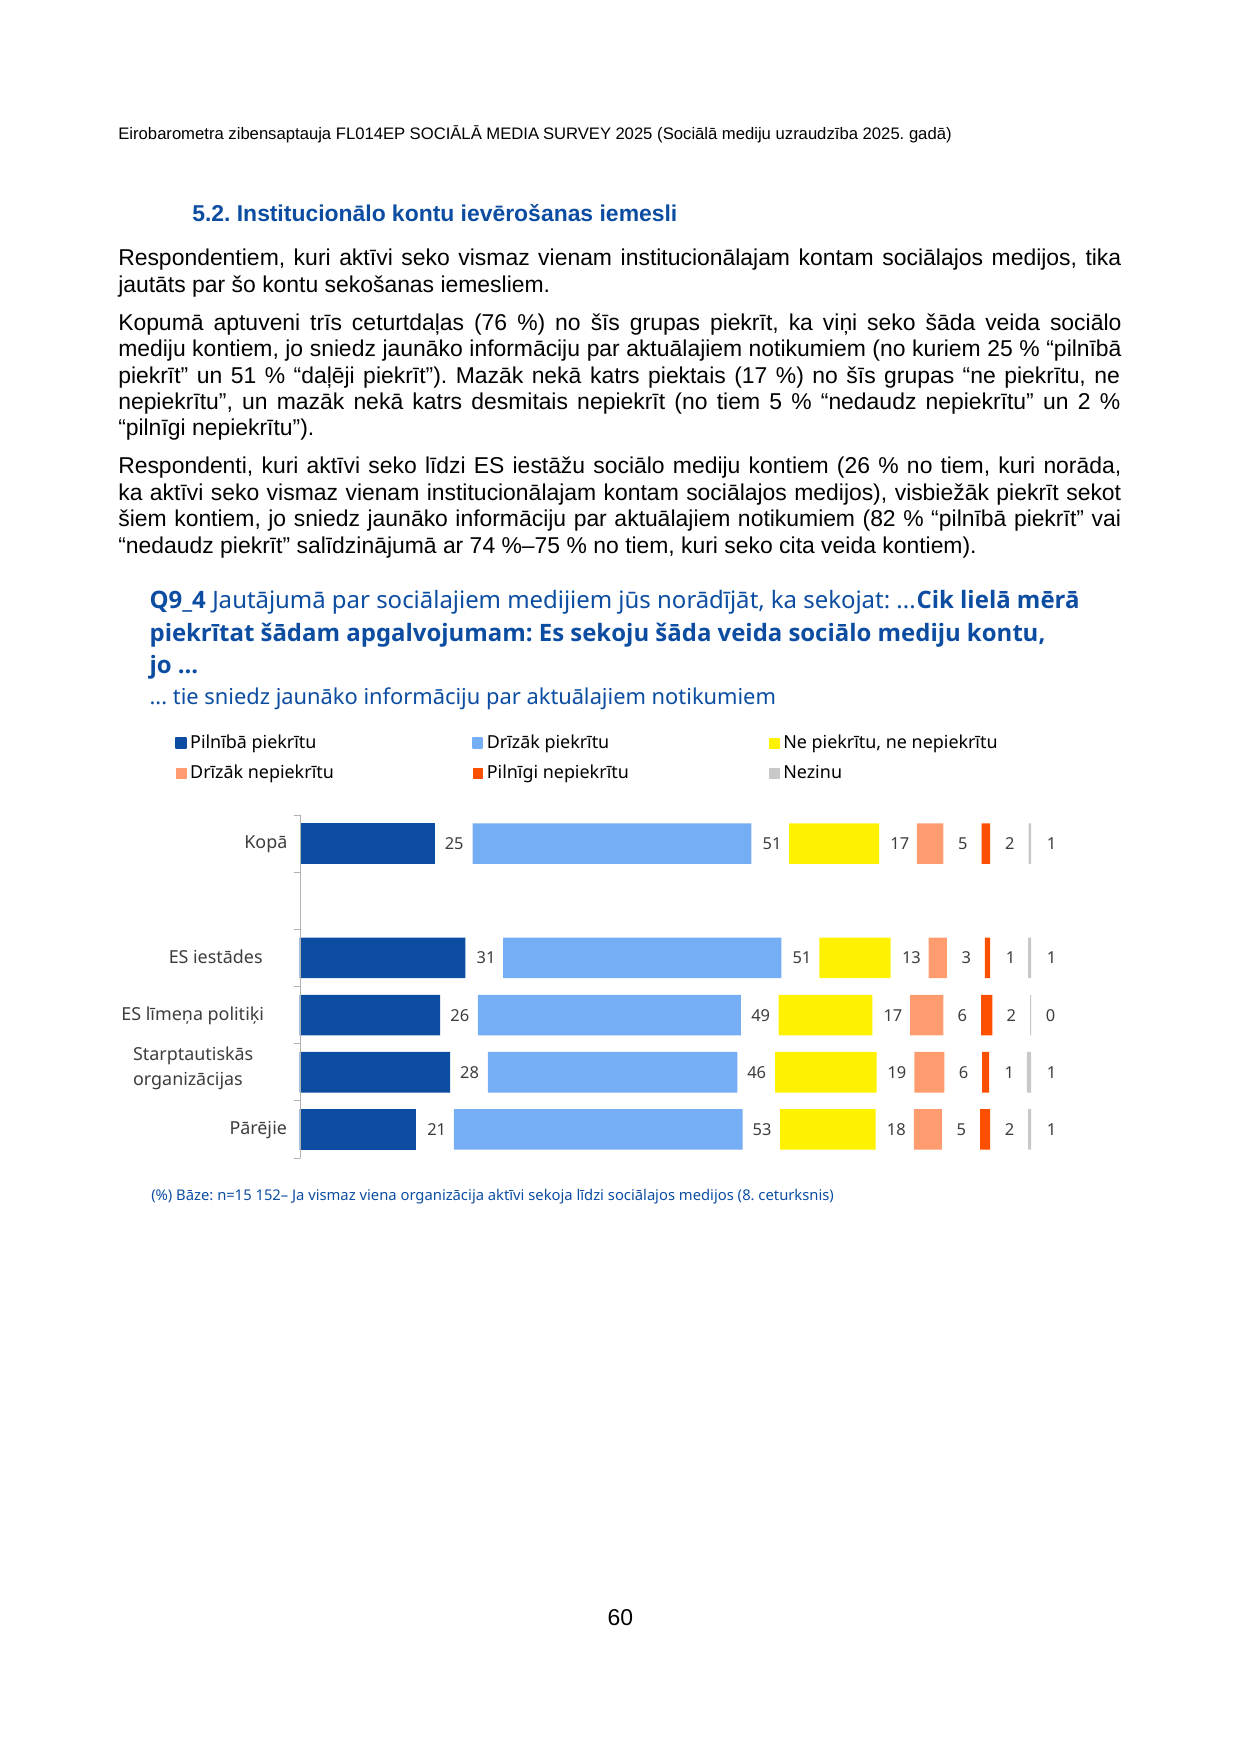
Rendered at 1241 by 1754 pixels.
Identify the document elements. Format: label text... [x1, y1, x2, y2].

text Respondentiem, kuri aktīvi seko vismaz vienam institucionālajam kontam sociālajos medijos, tika jautāts par šo kontu sekošanas iemesliem. [118, 244, 1122, 297]
text Respondenti, kuri aktīvi seko līdzi ES iestāžu sociālo mediju kontiem (26 % no tiem, kuri norāda, ka aktīvi seko vismaz vienam institucionālajam kontam sociālajos medijos), visbiežāk piekrīt sekot šiem kontiem, jo sniedz jaunāko informāciju par aktuālajiem notikumiem (82 % “pilnībā piekrīt” vai “nedaudz piekrīt” salīdzinājumā ar 74 %–75 % no tiem, kuri seko cita veida kontiem). [118, 452, 1122, 558]
subtitle 5.2. Institucionālo kontu ievērošanas iemesli [118, 199, 1122, 226]
text Kopumā aptuveni trīs ceturtdaļas (76 %) no šīs grupas piekrīt, ka viņi seko šāda veida sociālo mediju kontiem, jo sniedz jaunāko informāciju par aktuālajiem notikumiem (no kuriem 25 % “pilnībā piekrīt” un 51 % “daļēji piekrīt”). Mazāk nekā katrs piektais (17 %) no šīs grupas “ne piekrītu, ne nepiekrītu”, un mazāk nekā katrs desmitais nepiekrīt (no tiem 5 % “nedaudz nepiekrītu” un 2 % “pilnīgi nepiekrītu”). [118, 309, 1122, 441]
